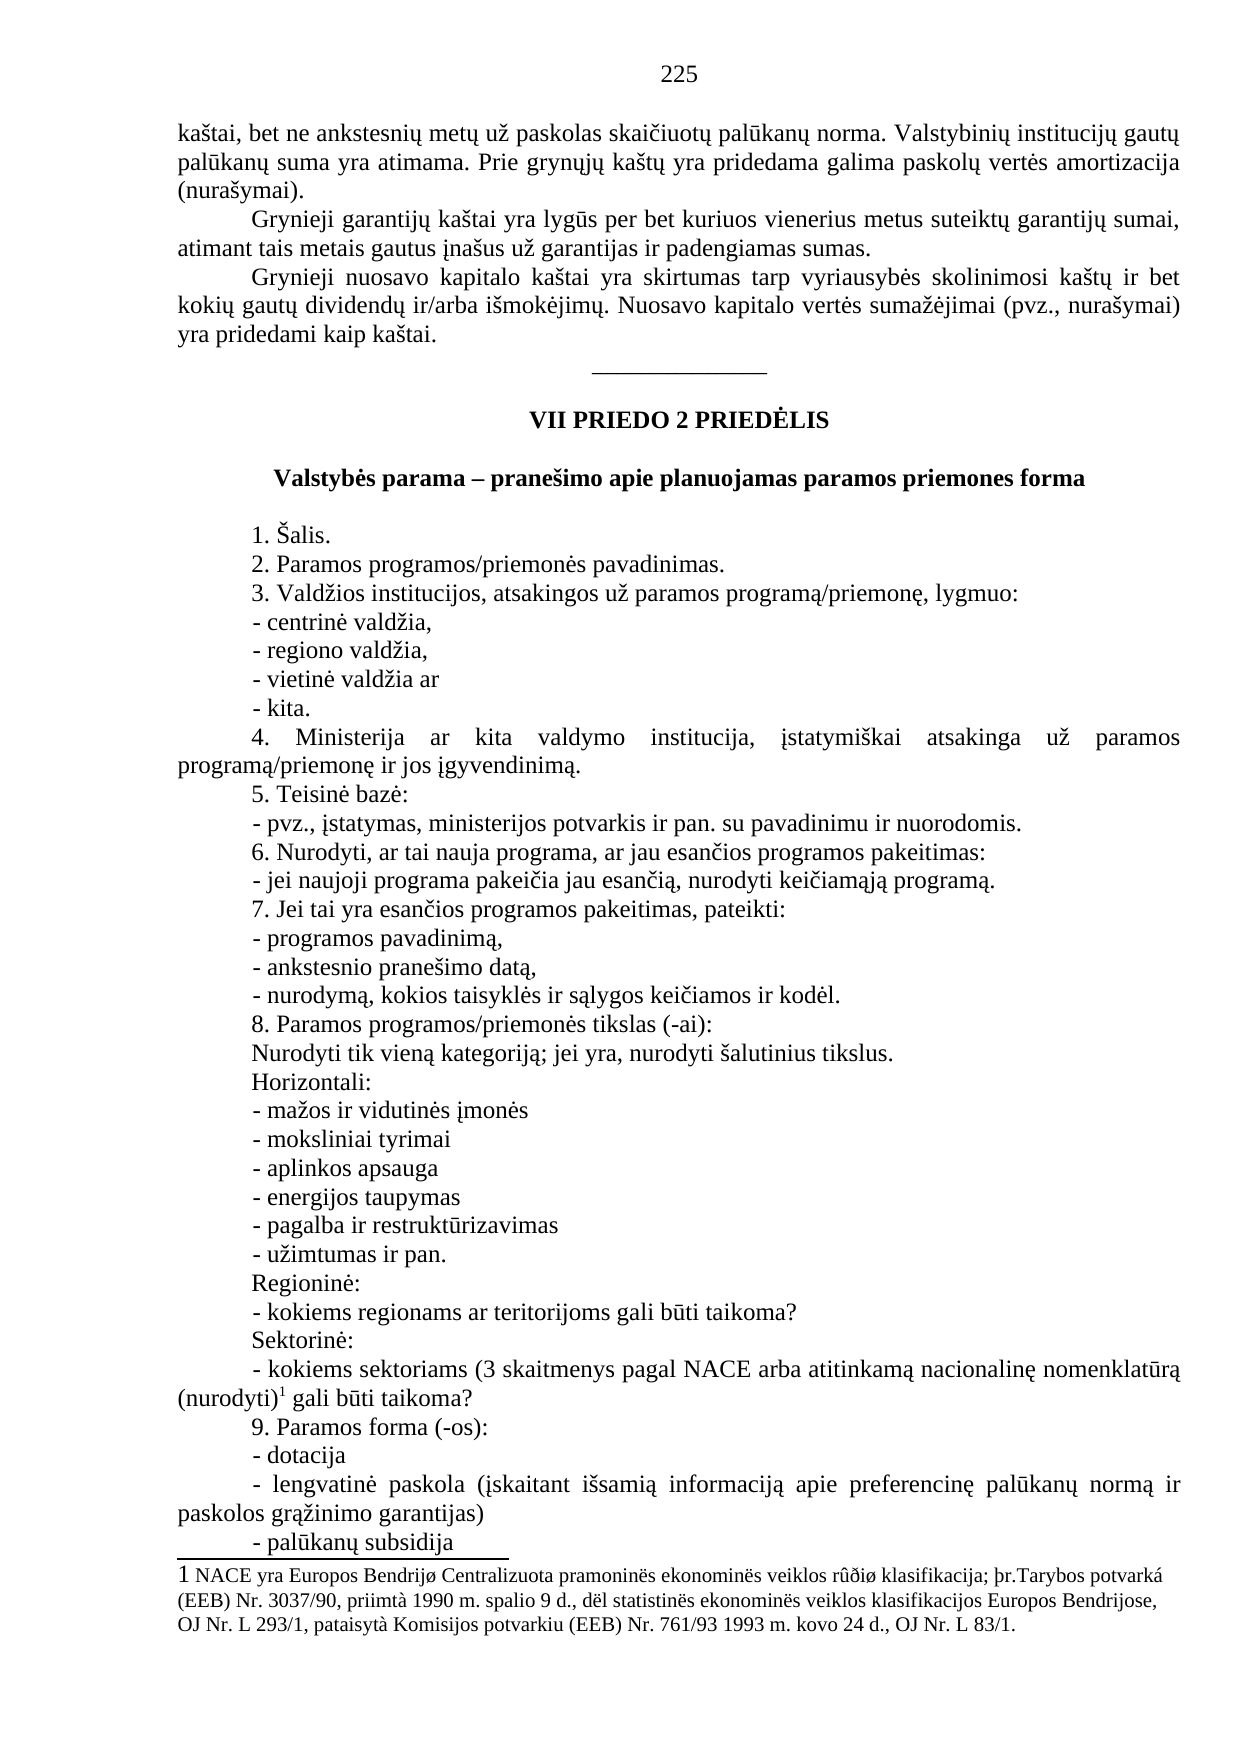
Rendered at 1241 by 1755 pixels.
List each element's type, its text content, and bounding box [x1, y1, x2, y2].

text - programos pavadinimą, [177, 923, 1181, 952]
text - jei naujoji programa pakeičia jau esančią, nurodyti keičiamąją programą. [177, 866, 1181, 894]
text - regiono valdžia, [177, 636, 1181, 664]
text - lengvatinė paskola (įskaitant išsamią informaciją apie preferencinę palūkanų normą ir paskolos grąžinimo garantijas) [177, 1469, 1181, 1527]
text 3. Valdžios institucijos, atsakingos už paramos programą/priemonę, lygmuo: [177, 578, 1181, 607]
text - kokiems sektoriams (3 skaitmenys pagal NACE arba atitinkamą nacionalinę nomenklatūrą (nurodyti) gali būti taikoma? [177, 1354, 1181, 1412]
text - palūkanų subsidija [177, 1527, 1181, 1556]
text VII PRIEDO 2 PRIEDĖLIS [177, 406, 1181, 434]
text - centrinė valdžia, [177, 607, 1181, 636]
text 8. Paramos programos/priemonės tikslas (-ai): [177, 1009, 1181, 1038]
text Nurodyti tik vieną kategoriją; jei yra, nurodyti šalutinius tikslus. [177, 1038, 1181, 1067]
text - dotacija [177, 1441, 1181, 1469]
text - mažos ir vidutinės įmonės [177, 1096, 1181, 1124]
text - aplinkos apsauga [177, 1153, 1181, 1182]
text - ankstesnio pranešimo datą, [177, 952, 1181, 981]
text - moksliniai tyrimai [177, 1124, 1181, 1153]
text - kokiems regionams ar teritorijoms gali būti taikoma? [177, 1297, 1181, 1326]
text 5. Teisinė bazė: [177, 779, 1181, 808]
text NACE yra Europos Bendrijø Centralizuota pramoninës ekonominës veiklos rûðiø klasifikacija; þr.Tarybos potvarká (EEB) Nr. 3037/90, priimtà 1990 m. spalio 9 d., dël statistinës ekonominës veiklos klasifikacijos Europos Bendrijose, OJ Nr. L 293/1, pataisytà Komisijos potvarkiu (EEB) Nr. 761/93 1993 m. kovo 24 d., OJ Nr. L 83/1. [177, 1559, 1181, 1636]
text Grynieji garantijų kaštai yra lygūs per bet kuriuos vienerius metus suteiktų garantijų sumai, atimant tais metais gautus įnašus už garantijas ir padengiamas sumas. [177, 204, 1181, 262]
text 9. Paramos forma (-os): [177, 1412, 1181, 1441]
text Horizontali: [177, 1067, 1181, 1096]
text - užimtumas ir pan. [177, 1239, 1181, 1268]
text 7. Jei tai yra esančios programos pakeitimas, pateikti: [177, 894, 1181, 923]
text 2. Paramos programos/priemonės pavadinimas. [177, 549, 1181, 578]
text Grynieji nuosavo kapitalo kaštai yra skirtumas tarp vyriausybės skolinimosi kaštų ir bet kokių gautų dividendų ir/arba išmokėjimų. Nuosavo kapitalo vertės sumažėjimai (pvz., nurašymai) yra pridedami kaip kaštai. [177, 262, 1181, 348]
text 4. Ministerija ar kita valdymo institucija, įstatymiškai atsakinga už paramos programą/priemonę ir jos įgyvendinimą. [177, 722, 1181, 779]
text - pvz., įstatymas, ministerijos potvarkis ir pan. su pavadinimu ir nuorodomis. [177, 808, 1181, 837]
text - nurodymą, kokios taisyklės ir sąlygos keičiamos ir kodėl. [177, 981, 1181, 1009]
text Valstybės parama – pranešimo apie planuojamas paramos priemones forma [177, 463, 1181, 492]
text 6. Nurodyti, ar tai nauja programa, ar jau esančios programos pakeitimas: [177, 837, 1181, 866]
text ______________ [177, 348, 1181, 377]
text - vietinė valdžia ar [177, 664, 1181, 693]
text 1. Šalis. [177, 521, 1181, 549]
text - energijos taupymas [177, 1182, 1181, 1211]
text - pagalba ir restruktūrizavimas [177, 1211, 1181, 1239]
text Regioninė: [177, 1268, 1181, 1297]
text kaštai, bet ne ankstesnių metų už paskolas skaičiuotų palūkanų norma. Valstybinių institucijų gautų palūkanų suma yra atimama. Prie grynųjų kaštų yra pridedama galima paskolų vertės amortizacija (nurašymai). [177, 118, 1181, 204]
text - kita. [177, 693, 1181, 722]
text Sektorinė: [177, 1326, 1181, 1354]
